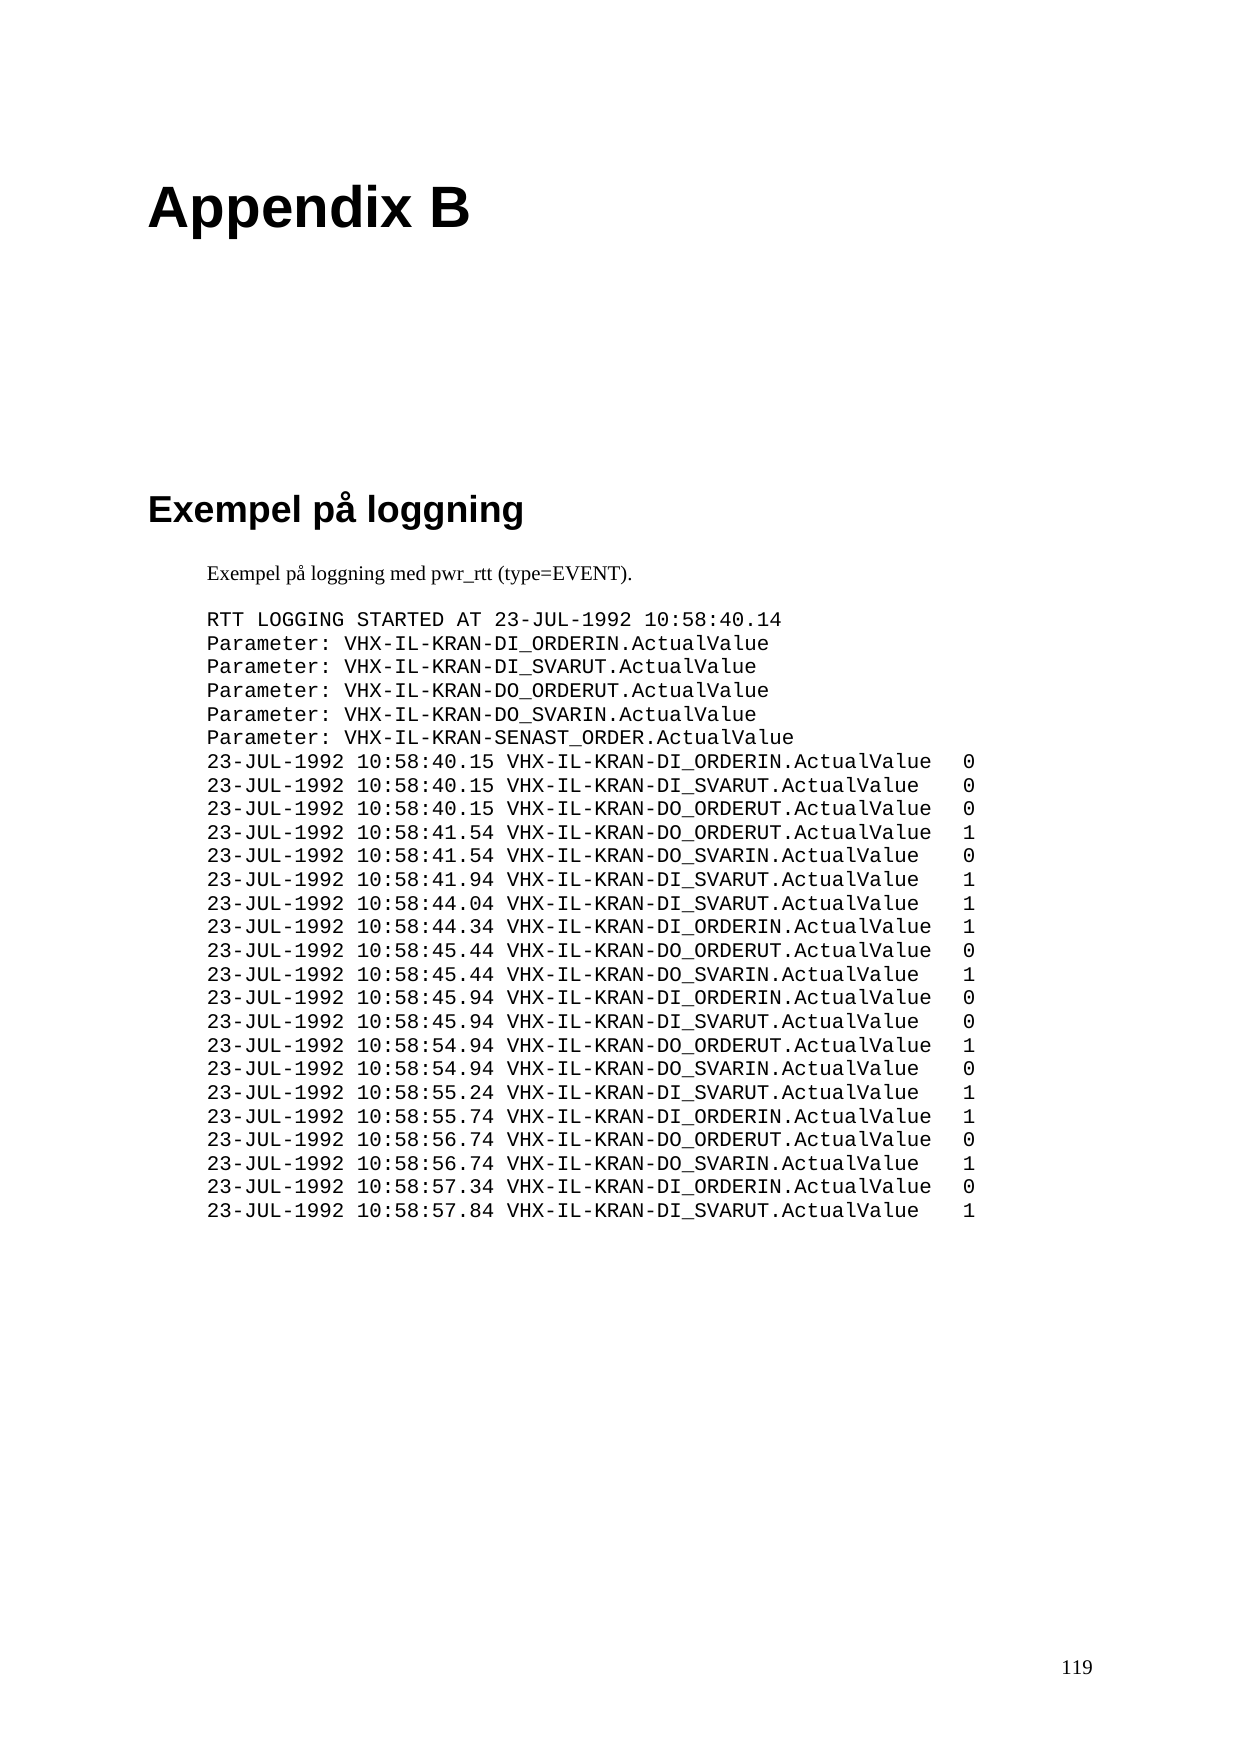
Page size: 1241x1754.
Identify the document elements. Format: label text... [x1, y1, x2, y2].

subtitle Appendix B [148, 173, 1093, 240]
text RTT LOGGING STARTED AT 23-JUL-1992 10:58:40.14 [207, 609, 1093, 633]
text 23-JUL-1992 10:58:56.74 VHX-IL-KRAN-DO_SVARIN.ActualValue 1 [207, 1153, 1093, 1177]
text 23-JUL-1992 10:58:56.74 VHX-IL-KRAN-DO_ORDERUT.ActualValue 0 [207, 1129, 1093, 1153]
text 23-JUL-1992 10:58:54.94 VHX-IL-KRAN-DO_SVARIN.ActualValue 0 [207, 1058, 1093, 1082]
text 23-JUL-1992 10:58:54.94 VHX-IL-KRAN-DO_ORDERUT.ActualValue 1 [207, 1035, 1093, 1058]
text 23-JUL-1992 10:58:45.94 VHX-IL-KRAN-DI_SVARUT.ActualValue 0 [207, 1011, 1093, 1035]
text 23-JUL-1992 10:58:44.34 VHX-IL-KRAN-DI_ORDERIN.ActualValue 1 [207, 916, 1093, 940]
text 23-JUL-1992 10:58:45.44 VHX-IL-KRAN-DO_SVARIN.ActualValue 1 [207, 964, 1093, 987]
text 23-JUL-1992 10:58:57.84 VHX-IL-KRAN-DI_SVARUT.ActualValue 1 [207, 1200, 1093, 1224]
text 23-JUL-1992 10:58:41.94 VHX-IL-KRAN-DI_SVARUT.ActualValue 1 [207, 869, 1093, 893]
text 23-JUL-1992 10:58:44.04 VHX-IL-KRAN-DI_SVARUT.ActualValue 1 [207, 893, 1093, 916]
text 23-JUL-1992 10:58:40.15 VHX-IL-KRAN-DO_ORDERUT.ActualValue 0 [207, 798, 1093, 822]
text 23-JUL-1992 10:58:45.44 VHX-IL-KRAN-DO_ORDERUT.ActualValue 0 [207, 940, 1093, 964]
text Parameter: VHX-IL-KRAN-SENAST_ORDER.ActualValue [207, 727, 1093, 751]
text 23-JUL-1992 10:58:57.34 VHX-IL-KRAN-DI_ORDERIN.ActualValue 0 [207, 1177, 1093, 1200]
text Parameter: VHX-IL-KRAN-DI_SVARUT.ActualValue [207, 656, 1093, 680]
text 23-JUL-1992 10:58:45.94 VHX-IL-KRAN-DI_ORDERIN.ActualValue 0 [207, 987, 1093, 1011]
text 23-JUL-1992 10:58:40.15 VHX-IL-KRAN-DI_ORDERIN.ActualValue 0 [207, 751, 1093, 774]
text 23-JUL-1992 10:58:40.15 VHX-IL-KRAN-DI_SVARUT.ActualValue 0 [207, 774, 1093, 798]
text Parameter: VHX-IL-KRAN-DO_SVARIN.ActualValue [207, 704, 1093, 727]
text 23-JUL-1992 10:58:55.24 VHX-IL-KRAN-DI_SVARUT.ActualValue 1 [207, 1082, 1093, 1106]
text Parameter: VHX-IL-KRAN-DI_ORDERIN.ActualValue [207, 633, 1093, 656]
text Parameter: VHX-IL-KRAN-DO_ORDERUT.ActualValue [207, 680, 1093, 704]
text 23-JUL-1992 10:58:41.54 VHX-IL-KRAN-DO_SVARIN.ActualValue 0 [207, 846, 1093, 869]
text 23-JUL-1992 10:58:55.74 VHX-IL-KRAN-DI_ORDERIN.ActualValue 1 [207, 1106, 1093, 1129]
text 23-JUL-1992 10:58:41.54 VHX-IL-KRAN-DO_ORDERUT.ActualValue 1 [207, 822, 1093, 846]
text Exempel på loggning med pwr_rtt (type=EVENT). [207, 561, 1093, 585]
subtitle Exempel på loggning [148, 487, 1093, 531]
